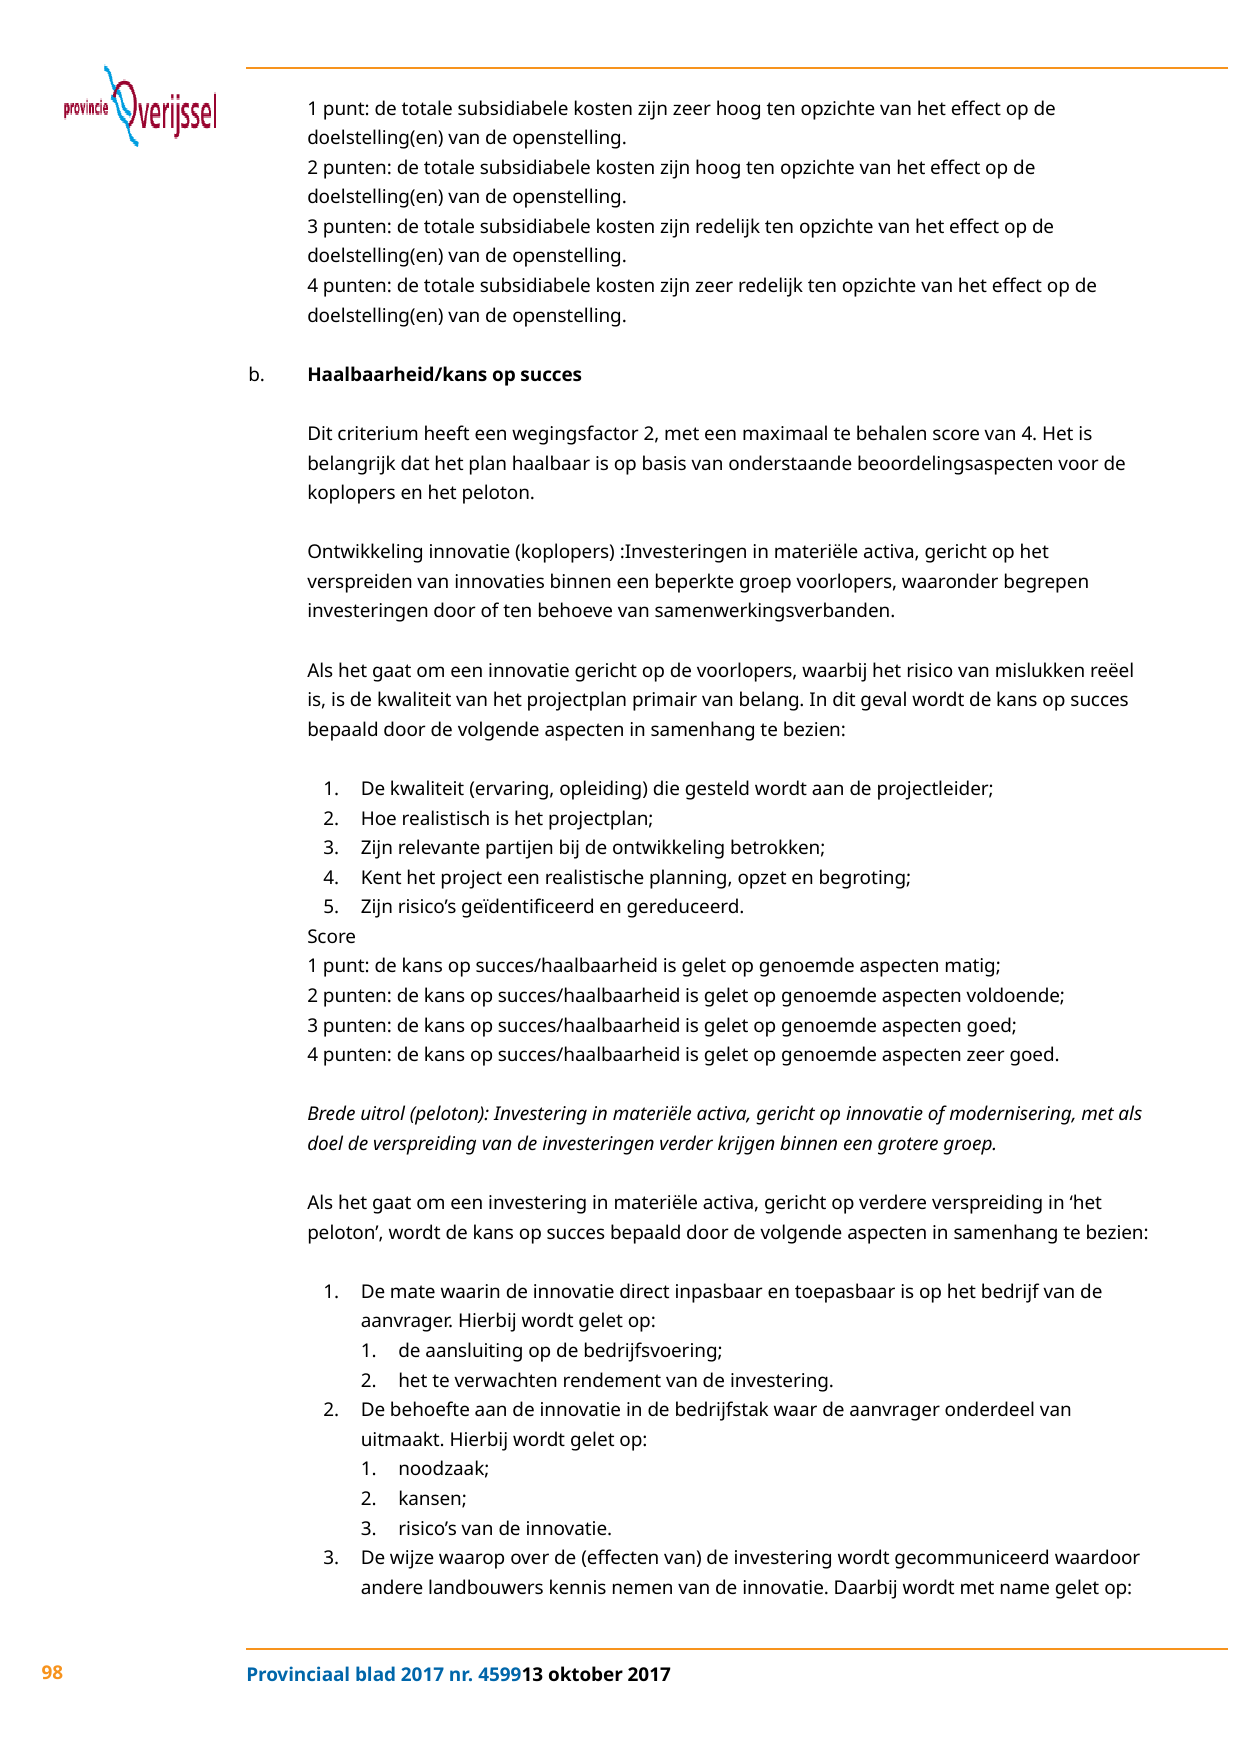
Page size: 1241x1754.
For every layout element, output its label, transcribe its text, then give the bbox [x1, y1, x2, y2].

list Als het gaat om een innovatie gericht op de voorlopers, waarbij het risico van mislukken reëel is, is de kwaliteit van het projectplan primair van belang. In dit geval wordt de kans op succes bepaald door de volgende aspecten in samenhang te bezien: [248, 657, 1152, 742]
list 1 punt: de totale subsidiabele kosten zijn zeer hoog ten opzichte van het effect op de doelstelling(en) van de openstelling. [248, 95, 1152, 150]
list het te verwachten rendement van de investering. [361, 1367, 1152, 1393]
list Kent het project een realistische planning, opzet en begroting; [323, 864, 1152, 890]
list Dit criterium heeft een wegingsfactor 2, met een maximaal te behalen score van 4. Het is belangrijk dat het plan haalbaar is op basis van onderstaande beoordelingsaspecten voor de koplopers en het peloton. [248, 420, 1152, 505]
list Brede uitrol (peloton): Investering in materiële activa, gericht op innovatie of modernisering, met als doel de verspreiding van de investeringen verder krijgen binnen een grotere groep. [248, 1101, 1152, 1156]
list Zijn relevante partijen bij de ontwikkeling betrokken; [323, 834, 1152, 860]
list 4 punten: de totale subsidiabele kosten zijn zeer redelijk ten opzichte van het effect op de doelstelling(en) van de openstelling. [248, 272, 1152, 328]
list 2 punten: de kans op succes/haalbaarheid is gelet op genoemde aspecten voldoende; [248, 982, 1152, 1008]
list De behoefte aan de innovatie in de bedrijfstak waar de aanvrager onderdeel van uitmaakt. Hierbij wordt gelet op: [323, 1396, 1152, 1452]
list De mate waarin de innovatie direct inpasbaar en toepasbaar is op het bedrijf van de aanvrager. Hierbij wordt gelet op: [323, 1278, 1152, 1333]
list Haalbaarheid/kans op succes [248, 361, 1152, 387]
list 3 punten: de kans op succes/haalbaarheid is gelet op genoemde aspecten goed; [248, 1012, 1152, 1038]
list risico’s van de innovatie. [361, 1515, 1152, 1541]
list 3 punten: de totale subsidiabele kosten zijn redelijk ten opzichte van het effect op de doelstelling(en) van de openstelling. [248, 213, 1152, 268]
list noodzaak; [361, 1456, 1152, 1481]
list Als het gaat om een investering in materiële activa, gericht op verdere verspreiding in ‘het peloton’, wordt de kans op succes bepaald door de volgende aspecten in samenhang te bezien: [248, 1189, 1152, 1245]
list kansen; [361, 1485, 1152, 1511]
list 2 punten: de totale subsidiabele kosten zijn hoog ten opzichte van het effect op de doelstelling(en) van de openstelling. [248, 154, 1152, 209]
list Ontwikkeling innovatie (koplopers) :Investeringen in materiële activa, gericht op het verspreiden van innovaties binnen een beperkte groep voorlopers, waaronder begrepen investeringen door of ten behoeve van samenwerkingsverbanden. [248, 538, 1152, 623]
list de aansluiting op de bedrijfsvoering; [361, 1337, 1152, 1363]
list Zijn risico’s geïdentificeerd en gereduceerd. [323, 893, 1152, 919]
list De wijze waarop over de (effecten van) de investering wordt gecommuniceerd waardoor andere landbouwers kennis nemen van de innovatie. Daarbij wordt met name gelet op: [323, 1544, 1152, 1600]
list 4 punten: de kans op succes/haalbaarheid is gelet op genoemde aspecten zeer goed. [248, 1041, 1152, 1067]
list 1 punt: de kans op succes/haalbaarheid is gelet op genoemde aspecten matig; [248, 953, 1152, 978]
list De kwaliteit (ervaring, opleiding) die gesteld wordt aan de projectleider; [323, 775, 1152, 801]
list Score [248, 923, 1152, 949]
picture [41, 47, 231, 172]
list Hoe realistisch is het projectplan; [323, 805, 1152, 831]
